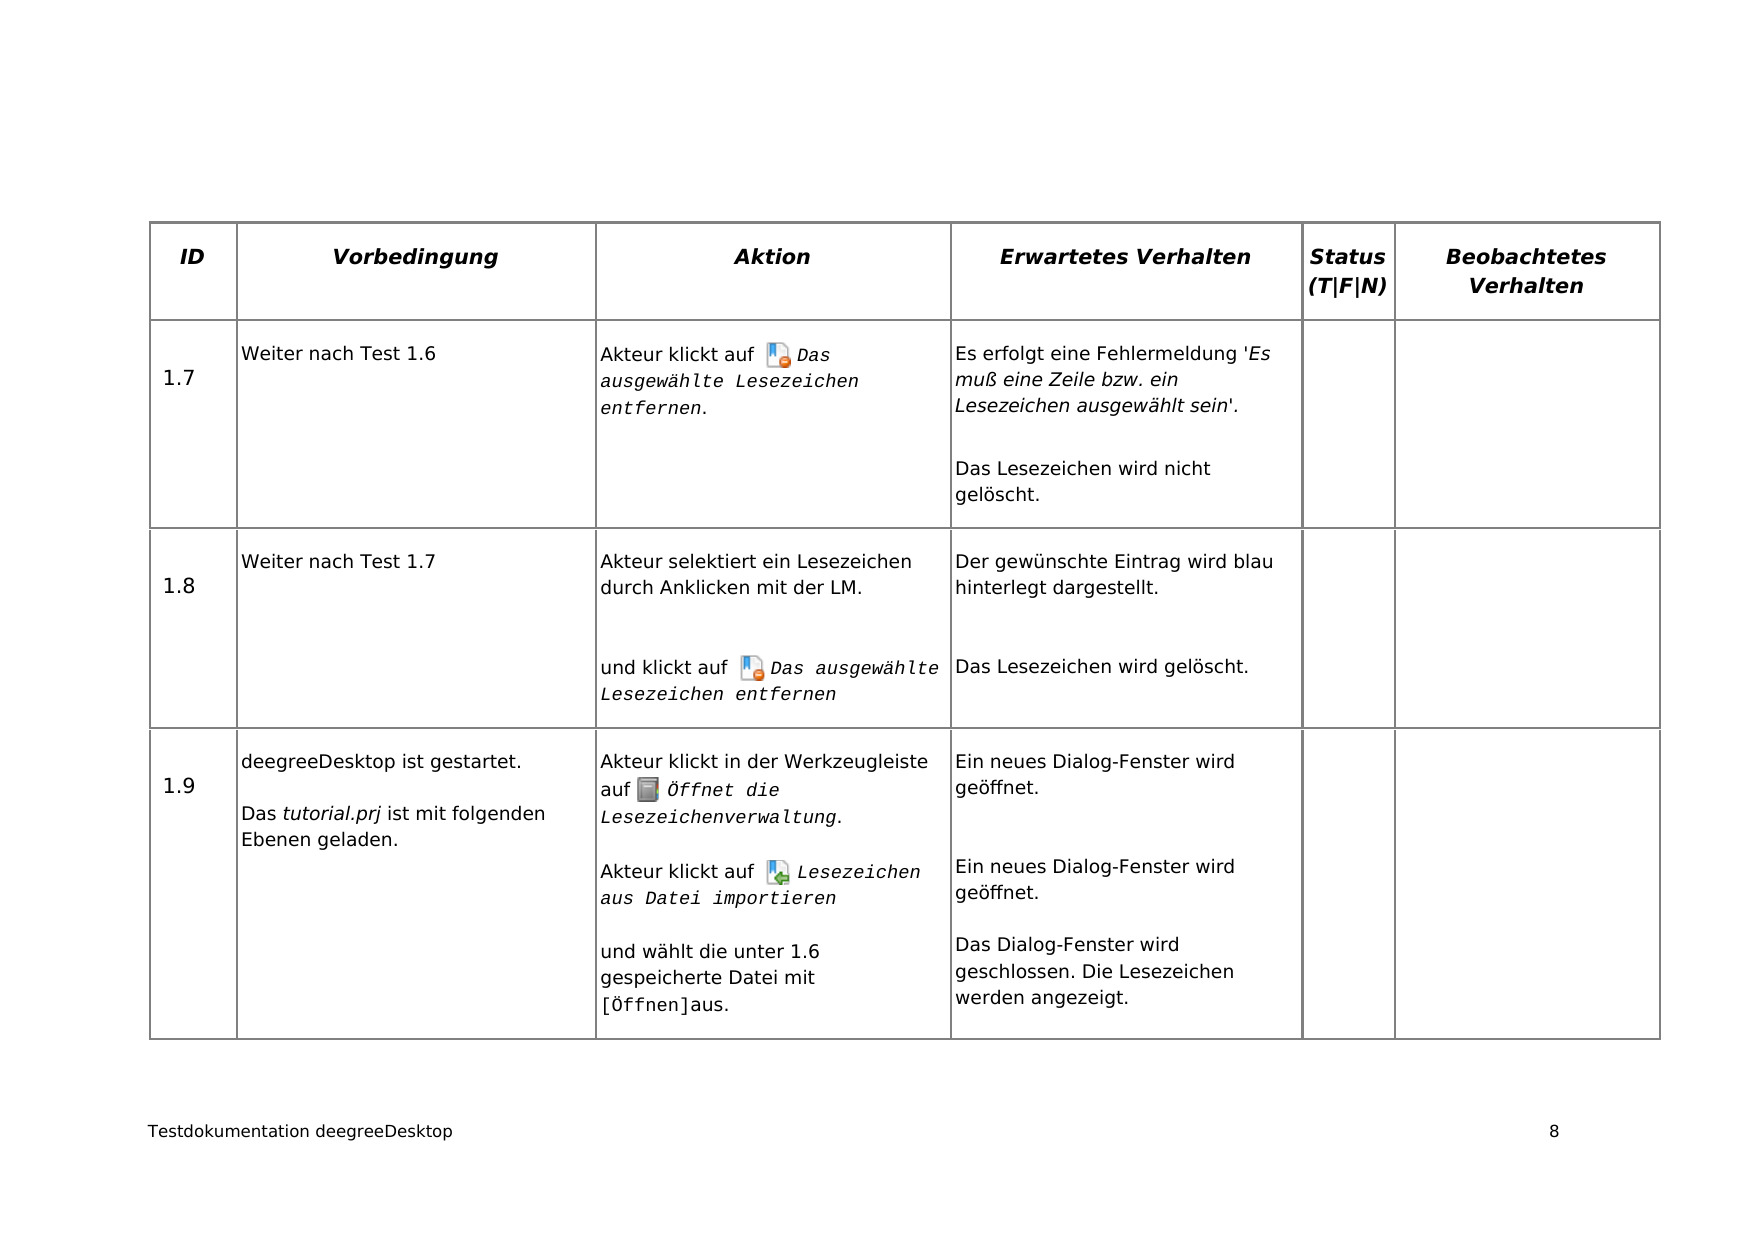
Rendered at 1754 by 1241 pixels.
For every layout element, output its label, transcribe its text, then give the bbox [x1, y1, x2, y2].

table_cell Akteur klickt auf Das ausgewählte Lesezeichen entfernen. [597, 321, 950, 527]
table_header ID [151, 224, 236, 319]
table_cell Ein neues Dialog-Fenster wird geöffnet. Ein neues Dialog-Fenster wird geöffnet. Das Dialog-Fenster wird geschlossen. Die Lesezeichen werden angezeigt. [952, 730, 1301, 1038]
table_cell [1304, 321, 1394, 527]
table_header Erwartetes Verhalten [952, 224, 1301, 319]
table_cell [1396, 321, 1659, 527]
table_cell [151, 321, 236, 527]
table_header Aktion [597, 224, 950, 319]
table_cell Akteur klickt in der Werkzeugleiste auf Öffnet die Lesezeichenverwaltung. Akteur klickt auf Lesezeichen aus Datei importieren und wählt die unter 1.6 gespeicherte Datei mit [Öffnen]aus. [597, 730, 950, 1038]
table_cell [1396, 730, 1659, 1038]
table_cell Es erfolgt eine Fehlermeldung 'Es muß eine Zeile bzw. ein Lesezeichen ausgewählt sein'. Das Lesezeichen wird nicht gelöscht. [952, 321, 1301, 527]
picture [739, 655, 765, 681]
table_header Beobachtetes Verhalten [1396, 224, 1659, 319]
table_cell deegreeDesktop ist gestartet. Das tutorial.prj ist mit folgenden Ebenen geladen. [238, 730, 595, 1038]
table_cell [1396, 530, 1659, 727]
picture [766, 860, 791, 885]
table_cell [1304, 730, 1394, 1038]
table_cell Weiter nach Test 1.6 [238, 321, 595, 527]
table_header Status (T|F|N) [1304, 224, 1394, 319]
table_header Vorbedingung [238, 224, 595, 319]
table_cell Weiter nach Test 1.7 [238, 530, 595, 727]
table_cell [1304, 530, 1394, 727]
picture [636, 777, 662, 802]
table_cell Der gewünschte Eintrag wird blau hinterlegt dargestellt. Das Lesezeichen wird gelöscht. [952, 530, 1301, 727]
picture [766, 342, 791, 368]
table_cell Akteur selektiert ein Lesezeichen durch Anklicken mit der LM. und klickt auf Das ausgewählte Lesezeichen entfernen [597, 530, 950, 727]
table_cell [151, 730, 236, 1038]
table_cell [151, 530, 236, 727]
